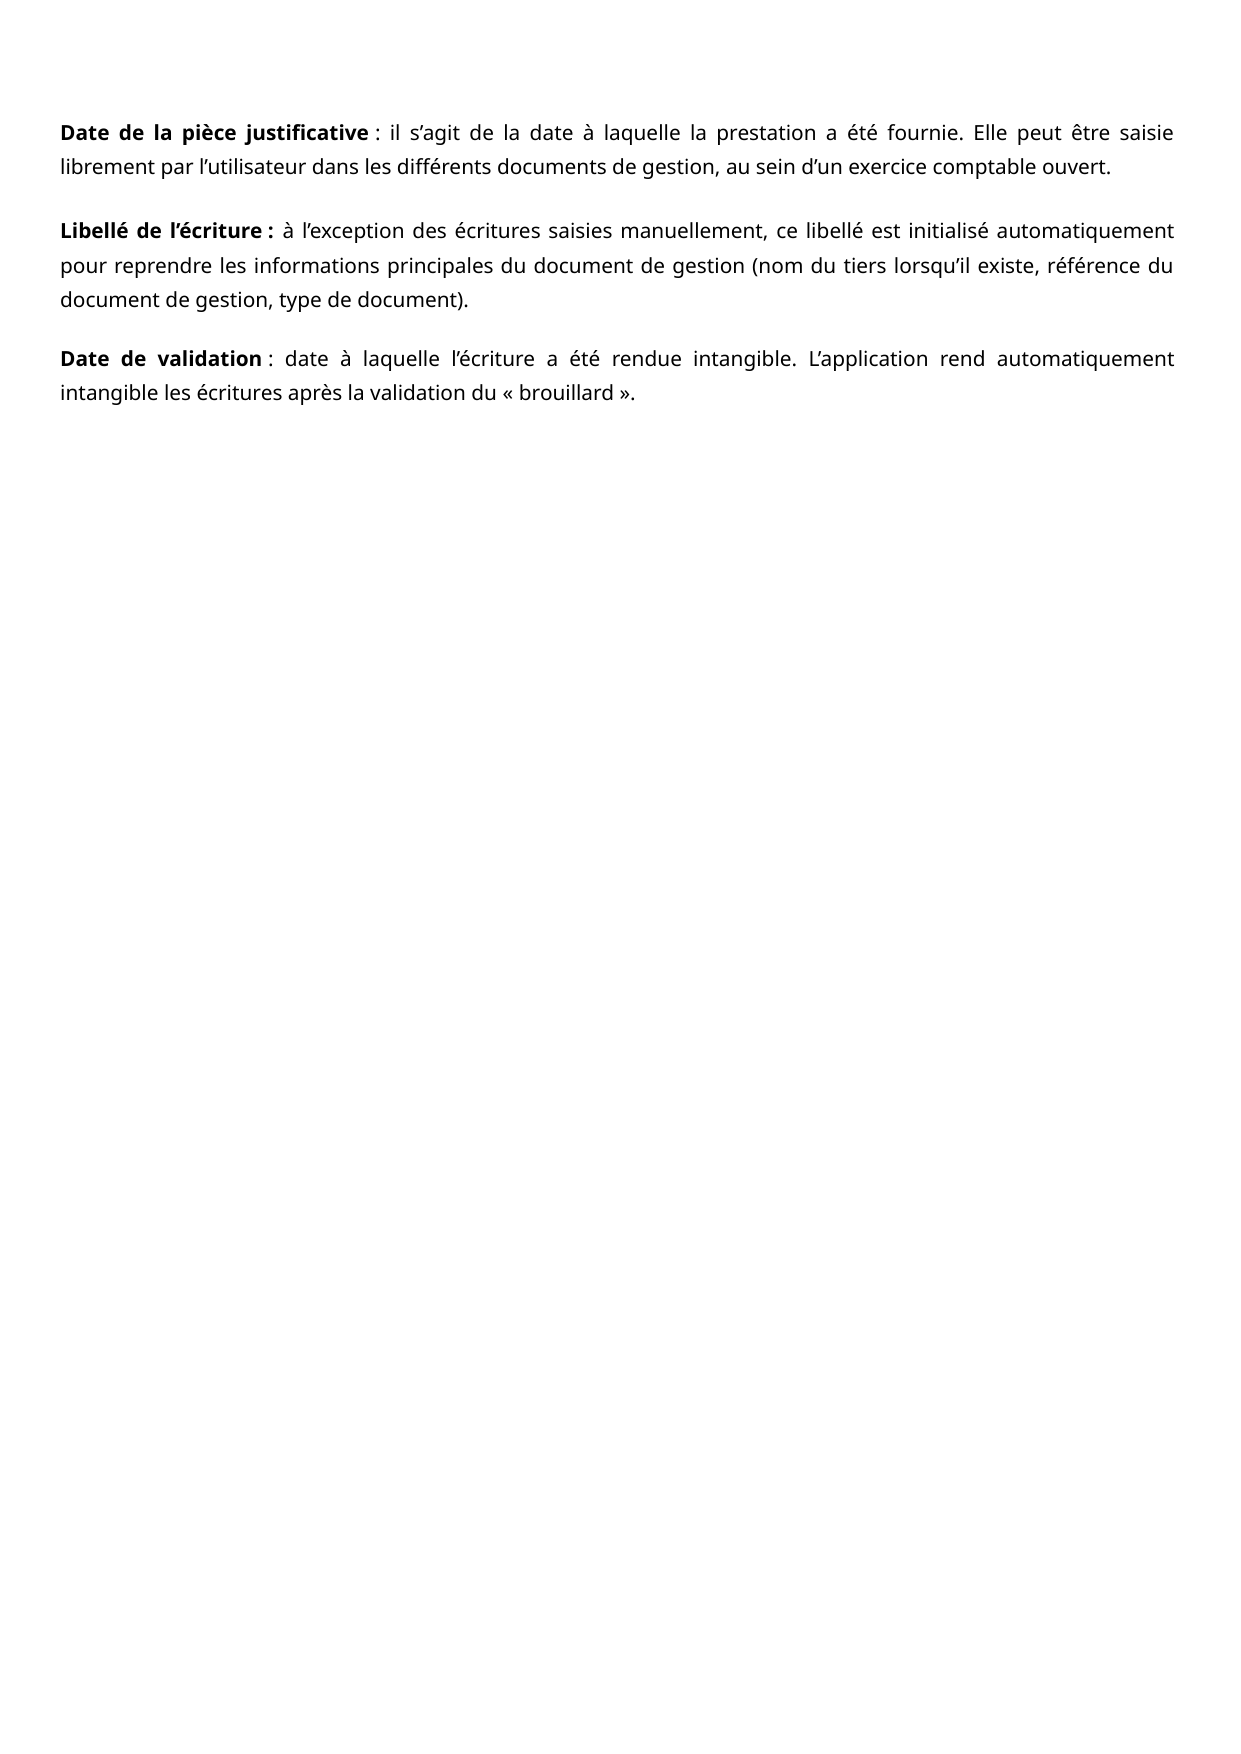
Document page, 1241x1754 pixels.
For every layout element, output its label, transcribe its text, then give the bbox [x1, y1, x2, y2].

text Date de la pièce justificative : il s’agit de la date à laquelle la prestation a été fournie. Elle peut être saisie librement par l’utilisateur dans les différents documents de gestion, au sein d’un exercice comptable ouvert. [60, 118, 1176, 181]
text Libellé de l’écriture : à l’exception des écritures saisies manuellement, ce libellé est initialisé automatiquement pour reprendre les informations principales du document de gestion (nom du tiers lorsqu’il existe, référence du document de gestion, type de document). [60, 211, 1176, 313]
text Date de validation : date à laquelle l’écriture a été rendue intangible. L’application rend automatiquement intangible les écritures après la validation du « brouillard ». [60, 344, 1176, 407]
